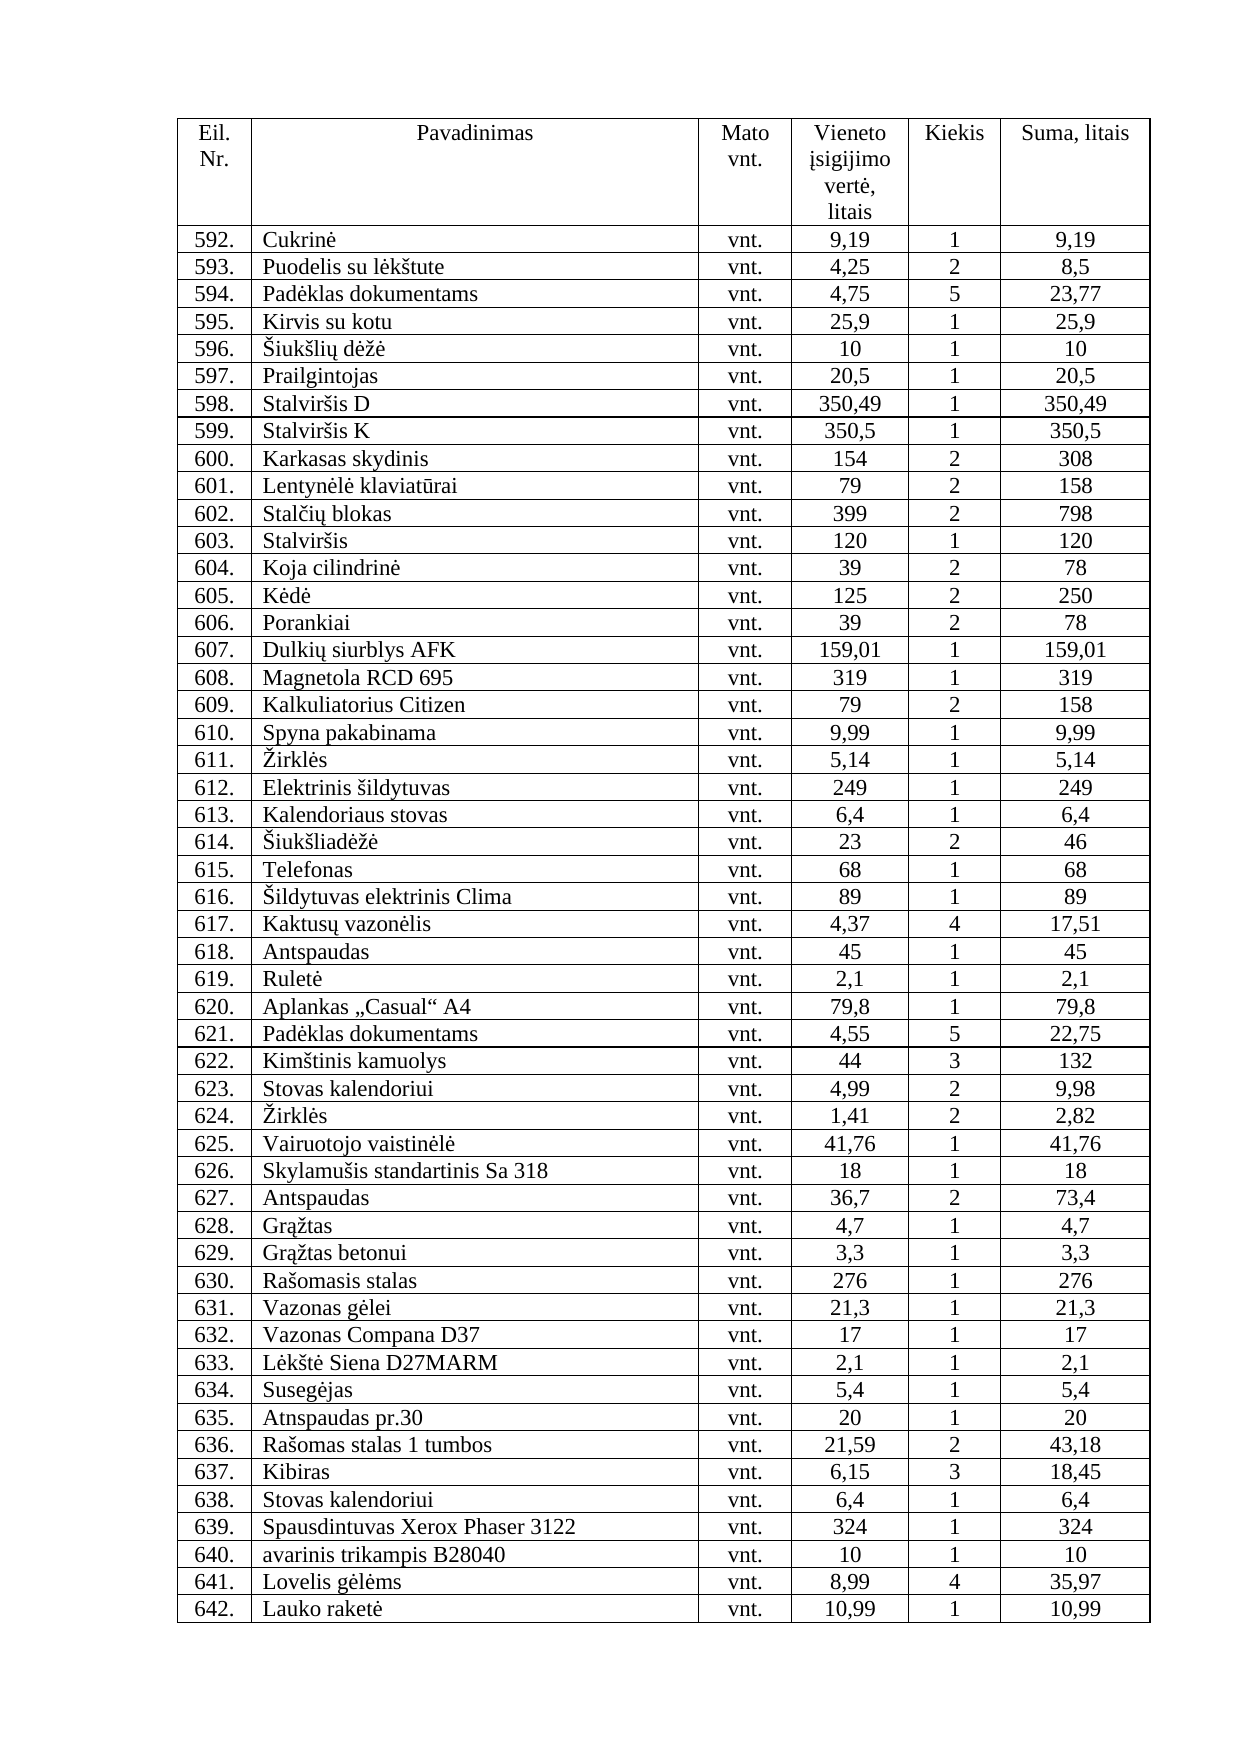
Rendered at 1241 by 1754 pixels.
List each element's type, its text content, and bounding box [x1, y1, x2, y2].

table_cell 604. [178, 554, 251, 581]
table_cell 21,3 [792, 1294, 908, 1320]
table_cell 1 [909, 719, 1000, 745]
table_cell 599. [178, 418, 251, 444]
table_cell 1 [909, 1130, 1000, 1156]
table_cell 89 [792, 883, 908, 909]
table_cell 9,98 [1001, 1075, 1149, 1101]
table_cell 6,15 [792, 1459, 908, 1485]
table_cell Rašomas stalas 1 tumbos [252, 1431, 698, 1457]
table_cell vnt. [699, 1294, 791, 1320]
table_cell 79,8 [1001, 993, 1149, 1019]
table_cell 634. [178, 1376, 251, 1403]
table_cell 4,37 [792, 911, 908, 937]
table_cell 2 [909, 253, 1000, 279]
table_cell vnt. [699, 609, 791, 636]
table_cell vnt. [699, 1349, 791, 1375]
table_cell 620. [178, 993, 251, 1019]
table_cell vnt. [699, 1130, 791, 1156]
table_cell vnt. [699, 582, 791, 608]
table_cell 41,76 [1001, 1130, 1149, 1156]
table_cell vnt. [699, 1459, 791, 1485]
table_cell vnt. [699, 664, 791, 690]
table_cell 46 [1001, 828, 1149, 855]
table_cell 1 [909, 1349, 1000, 1375]
table_cell 120 [792, 527, 908, 553]
table_cell 595. [178, 308, 251, 334]
table_cell vnt. [699, 280, 791, 307]
table_cell Padėklas dokumentams [252, 280, 698, 307]
table_cell 1 [909, 993, 1000, 1019]
table_cell 10,99 [1001, 1595, 1149, 1622]
table_cell 78 [1001, 554, 1149, 581]
table_cell vnt. [699, 1513, 791, 1539]
table_cell Ruletė [252, 965, 698, 992]
table_cell 635. [178, 1404, 251, 1430]
table_cell 6,4 [792, 801, 908, 827]
table_cell Stovas kalendoriui [252, 1075, 698, 1101]
table_cell 617. [178, 911, 251, 937]
table_cell 613. [178, 801, 251, 827]
table_cell 308 [1001, 445, 1149, 471]
table_cell 20,5 [1001, 363, 1149, 389]
table_cell vnt. [699, 828, 791, 855]
table_cell vnt. [699, 938, 791, 964]
table_cell Vazonas Compana D37 [252, 1321, 698, 1348]
table_cell 1 [909, 308, 1000, 334]
table_cell 132 [1001, 1048, 1149, 1074]
table_cell 1 [909, 1157, 1000, 1183]
table_cell 612. [178, 774, 251, 800]
table_cell vnt. [699, 1321, 791, 1348]
table_cell 2 [909, 582, 1000, 608]
table_cell 23 [792, 828, 908, 855]
table_cell 622. [178, 1048, 251, 1074]
table_cell 9,19 [792, 226, 908, 252]
table_cell vnt. [699, 965, 791, 992]
table_cell 2 [909, 1185, 1000, 1211]
table_cell 597. [178, 363, 251, 389]
table_cell Antspaudas [252, 938, 698, 964]
table_cell 10 [792, 1541, 908, 1567]
table_cell 4,99 [792, 1075, 908, 1101]
table_cell Prailgintojas [252, 363, 698, 389]
table_cell vnt. [699, 774, 791, 800]
table_cell 20 [792, 1404, 908, 1430]
table_cell vnt. [699, 554, 791, 581]
table_cell Cukrinė [252, 226, 698, 252]
table_cell 10 [792, 335, 908, 362]
table_cell 1 [909, 1376, 1000, 1403]
table_cell vnt. [699, 1431, 791, 1457]
table_cell 324 [1001, 1513, 1149, 1539]
table_cell Spyna pakabinama [252, 719, 698, 745]
table_cell 596. [178, 335, 251, 362]
table_cell 3 [909, 1048, 1000, 1074]
table_cell Lėkštė Siena D27MARM [252, 1349, 698, 1375]
table_header Eil. Nr. [178, 119, 251, 224]
table_cell 618. [178, 938, 251, 964]
table_cell Aplankas „Casual“ A4 [252, 993, 698, 1019]
table_cell 4 [909, 911, 1000, 937]
table_cell 21,59 [792, 1431, 908, 1457]
table_cell Telefonas [252, 856, 698, 882]
table_cell 629. [178, 1239, 251, 1266]
table_cell 2 [909, 1431, 1000, 1457]
table_cell vnt. [699, 1541, 791, 1567]
table_cell Kimštinis kamuolys [252, 1048, 698, 1074]
table_cell 642. [178, 1595, 251, 1622]
table_cell 43,18 [1001, 1431, 1149, 1457]
table_cell 1 [909, 1212, 1000, 1238]
table_cell 602. [178, 500, 251, 526]
table_cell vnt. [699, 746, 791, 772]
table_cell vnt. [699, 1568, 791, 1594]
table_cell 22,75 [1001, 1020, 1149, 1046]
table_cell 607. [178, 637, 251, 663]
table_cell 1 [909, 226, 1000, 252]
table_cell vnt. [699, 445, 791, 471]
table_cell 17,51 [1001, 911, 1149, 937]
table_cell 350,5 [1001, 418, 1149, 444]
table_cell 10 [1001, 1541, 1149, 1567]
table_cell 125 [792, 582, 908, 608]
table_cell vnt. [699, 1048, 791, 1074]
table_cell 18 [792, 1157, 908, 1183]
table_cell 1 [909, 1541, 1000, 1567]
table_cell 45 [792, 938, 908, 964]
table_cell Šiukšlių dėžė [252, 335, 698, 362]
table_cell 641. [178, 1568, 251, 1594]
table_cell 158 [1001, 472, 1149, 498]
table_cell 1 [909, 1404, 1000, 1430]
table_cell Grąžtas [252, 1212, 698, 1238]
table_cell 614. [178, 828, 251, 855]
table_cell Vazonas gėlei [252, 1294, 698, 1320]
table_cell 35,97 [1001, 1568, 1149, 1594]
table_cell 1,41 [792, 1102, 908, 1129]
table_cell 600. [178, 445, 251, 471]
table_cell 39 [792, 554, 908, 581]
table_cell 630. [178, 1267, 251, 1293]
table_cell 1 [909, 1239, 1000, 1266]
table_cell Stalviršis [252, 527, 698, 553]
table_cell 598. [178, 390, 251, 416]
table_cell vnt. [699, 226, 791, 252]
table_cell 17 [792, 1321, 908, 1348]
table_cell 159,01 [792, 637, 908, 663]
table_cell 2,1 [792, 1349, 908, 1375]
table_cell vnt. [699, 1486, 791, 1512]
table_cell 79,8 [792, 993, 908, 1019]
table_cell Kalkuliatorius Citizen [252, 691, 698, 718]
table_cell Kibiras [252, 1459, 698, 1485]
table_cell vnt. [699, 363, 791, 389]
table_cell 625. [178, 1130, 251, 1156]
table_cell vnt. [699, 253, 791, 279]
table_cell 798 [1001, 500, 1149, 526]
table_cell 640. [178, 1541, 251, 1567]
table_cell 615. [178, 856, 251, 882]
table_cell 1 [909, 965, 1000, 992]
table_cell vnt. [699, 691, 791, 718]
table_cell 1 [909, 1513, 1000, 1539]
table_cell 78 [1001, 609, 1149, 636]
table_cell 1 [909, 801, 1000, 827]
table_cell vnt. [699, 801, 791, 827]
table_cell 324 [792, 1513, 908, 1539]
table_cell vnt. [699, 993, 791, 1019]
table_cell vnt. [699, 472, 791, 498]
table_header Mato vnt. [699, 119, 791, 224]
table_cell vnt. [699, 1185, 791, 1211]
table_cell Šildytuvas elektrinis Clima [252, 883, 698, 909]
table_cell 636. [178, 1431, 251, 1457]
table_cell 120 [1001, 527, 1149, 553]
table_cell 250 [1001, 582, 1149, 608]
table_cell Lovelis gėlėms [252, 1568, 698, 1594]
table_cell Magnetola RCD 695 [252, 664, 698, 690]
table_cell vnt. [699, 418, 791, 444]
table_cell 3,3 [792, 1239, 908, 1266]
table_cell 1 [909, 774, 1000, 800]
table_cell 639. [178, 1513, 251, 1539]
table_cell 611. [178, 746, 251, 772]
table_cell Stovas kalendoriui [252, 1486, 698, 1512]
table_cell 249 [792, 774, 908, 800]
table_cell 319 [792, 664, 908, 690]
table_cell 633. [178, 1349, 251, 1375]
table_cell vnt. [699, 390, 791, 416]
table_cell 626. [178, 1157, 251, 1183]
table_cell 21,3 [1001, 1294, 1149, 1320]
table_cell 4,25 [792, 253, 908, 279]
table_cell Rašomasis stalas [252, 1267, 698, 1293]
table_cell Stalviršis K [252, 418, 698, 444]
table_cell 638. [178, 1486, 251, 1512]
table_cell 41,76 [792, 1130, 908, 1156]
table_cell 1 [909, 1595, 1000, 1622]
table_cell 68 [792, 856, 908, 882]
table_cell 1 [909, 856, 1000, 882]
table_cell 399 [792, 500, 908, 526]
table_cell 6,4 [1001, 801, 1149, 827]
table_cell 1 [909, 527, 1000, 553]
table_cell 73,4 [1001, 1185, 1149, 1211]
table_cell 10,99 [792, 1595, 908, 1622]
table_cell 8,99 [792, 1568, 908, 1594]
table_cell Lauko raketė [252, 1595, 698, 1622]
table_cell Koja cilindrinė [252, 554, 698, 581]
table_cell vnt. [699, 911, 791, 937]
table_cell 159,01 [1001, 637, 1149, 663]
table_cell 5,4 [1001, 1376, 1149, 1403]
table_cell 158 [1001, 691, 1149, 718]
table_cell 632. [178, 1321, 251, 1348]
table_cell 627. [178, 1185, 251, 1211]
table_cell Spausdintuvas Xerox Phaser 3122 [252, 1513, 698, 1539]
table_cell vnt. [699, 308, 791, 334]
table_cell Skylamušis standartinis Sa 318 [252, 1157, 698, 1183]
table_cell 1 [909, 938, 1000, 964]
table_header Pavadinimas [252, 119, 698, 224]
table_cell 25,9 [792, 308, 908, 334]
table_cell 276 [1001, 1267, 1149, 1293]
table_cell 2 [909, 445, 1000, 471]
table_cell Stalčių blokas [252, 500, 698, 526]
table_cell Puodelis su lėkštute [252, 253, 698, 279]
table_cell 9,99 [1001, 719, 1149, 745]
table_cell vnt. [699, 1404, 791, 1430]
table_cell 1 [909, 664, 1000, 690]
table_cell vnt. [699, 1020, 791, 1046]
table_cell 610. [178, 719, 251, 745]
table_cell 68 [1001, 856, 1149, 882]
table_cell vnt. [699, 1376, 791, 1403]
table_cell 25,9 [1001, 308, 1149, 334]
table_cell vnt. [699, 527, 791, 553]
table_cell 1 [909, 335, 1000, 362]
table_cell vnt. [699, 1075, 791, 1101]
table_cell 5 [909, 1020, 1000, 1046]
table_cell 2,1 [792, 965, 908, 992]
table_cell 2,82 [1001, 1102, 1149, 1129]
table_cell 619. [178, 965, 251, 992]
table_cell Kaktusų vazonėlis [252, 911, 698, 937]
table_cell 608. [178, 664, 251, 690]
table_cell 4,7 [1001, 1212, 1149, 1238]
table_cell 4,7 [792, 1212, 908, 1238]
table_cell Vairuotojo vaistinėlė [252, 1130, 698, 1156]
table_cell 601. [178, 472, 251, 498]
table_cell 1 [909, 746, 1000, 772]
table_cell 2 [909, 472, 1000, 498]
table_cell 18,45 [1001, 1459, 1149, 1485]
table_cell 9,19 [1001, 226, 1149, 252]
table_cell Karkasas skydinis [252, 445, 698, 471]
table_cell 4,75 [792, 280, 908, 307]
table_cell vnt. [699, 1157, 791, 1183]
table_cell Padėklas dokumentams [252, 1020, 698, 1046]
table_cell vnt. [699, 1239, 791, 1266]
table_cell 2,1 [1001, 1349, 1149, 1375]
table_cell 623. [178, 1075, 251, 1101]
table_cell 605. [178, 582, 251, 608]
table_cell 592. [178, 226, 251, 252]
table_cell 609. [178, 691, 251, 718]
table_cell 5,4 [792, 1376, 908, 1403]
table_cell 1 [909, 1294, 1000, 1320]
table_cell vnt. [699, 1595, 791, 1622]
table_cell 350,5 [792, 418, 908, 444]
table_cell Žirklės [252, 746, 698, 772]
table_cell Kalendoriaus stovas [252, 801, 698, 827]
table_cell 2 [909, 828, 1000, 855]
table_cell 621. [178, 1020, 251, 1046]
table_cell Lentynėlė klaviatūrai [252, 472, 698, 498]
table_cell 2 [909, 554, 1000, 581]
table_cell Grąžtas betonui [252, 1239, 698, 1266]
table_cell Atnspaudas pr.30 [252, 1404, 698, 1430]
table_cell 616. [178, 883, 251, 909]
table_cell 36,7 [792, 1185, 908, 1211]
table_cell 17 [1001, 1321, 1149, 1348]
table_cell 8,5 [1001, 253, 1149, 279]
table_cell 319 [1001, 664, 1149, 690]
table_cell 79 [792, 472, 908, 498]
table_cell 603. [178, 527, 251, 553]
table_cell Antspaudas [252, 1185, 698, 1211]
table_cell 276 [792, 1267, 908, 1293]
table_cell 5 [909, 280, 1000, 307]
table_cell 4,55 [792, 1020, 908, 1046]
table_cell 4 [909, 1568, 1000, 1594]
table_cell 637. [178, 1459, 251, 1485]
table_cell 45 [1001, 938, 1149, 964]
table_cell 1 [909, 390, 1000, 416]
table_header Kiekis [909, 119, 1000, 224]
table_cell 1 [909, 363, 1000, 389]
table_cell vnt. [699, 1267, 791, 1293]
table_cell vnt. [699, 637, 791, 663]
table_cell 2,1 [1001, 965, 1149, 992]
table_cell 1 [909, 418, 1000, 444]
table_cell 2 [909, 609, 1000, 636]
table_cell 20,5 [792, 363, 908, 389]
table_cell Žirklės [252, 1102, 698, 1129]
table_cell 5,14 [1001, 746, 1149, 772]
table_cell 44 [792, 1048, 908, 1074]
table_cell vnt. [699, 1212, 791, 1238]
table_cell 606. [178, 609, 251, 636]
table_cell 2 [909, 691, 1000, 718]
table_cell 2 [909, 1075, 1000, 1101]
table_cell vnt. [699, 335, 791, 362]
table_cell 10 [1001, 335, 1149, 362]
table_cell 350,49 [792, 390, 908, 416]
table_cell 6,4 [1001, 1486, 1149, 1512]
table_cell 6,4 [792, 1486, 908, 1512]
table_cell 9,99 [792, 719, 908, 745]
table_cell 2 [909, 500, 1000, 526]
table_cell Dulkių siurblys AFK [252, 637, 698, 663]
table_cell 249 [1001, 774, 1149, 800]
table_cell Kirvis su kotu [252, 308, 698, 334]
table_cell vnt. [699, 883, 791, 909]
table_cell 1 [909, 883, 1000, 909]
table_cell 2 [909, 1102, 1000, 1129]
table_cell Šiukšliadėžė [252, 828, 698, 855]
table_cell Susegėjas [252, 1376, 698, 1403]
table_cell 350,49 [1001, 390, 1149, 416]
table_cell 20 [1001, 1404, 1149, 1430]
table_cell 593. [178, 253, 251, 279]
table_cell 1 [909, 1267, 1000, 1293]
table_cell 79 [792, 691, 908, 718]
table_cell Elektrinis šildytuvas [252, 774, 698, 800]
table_cell 594. [178, 280, 251, 307]
table_cell 1 [909, 1486, 1000, 1512]
table_cell 23,77 [1001, 280, 1149, 307]
table_cell avarinis trikampis B28040 [252, 1541, 698, 1567]
table_cell vnt. [699, 500, 791, 526]
table_header Vieneto įsigijimo vertė, litais [792, 119, 908, 224]
table_cell 1 [909, 1321, 1000, 1348]
table_cell 18 [1001, 1157, 1149, 1183]
table_cell 628. [178, 1212, 251, 1238]
table_cell 624. [178, 1102, 251, 1129]
table_cell Porankiai [252, 609, 698, 636]
table_cell 89 [1001, 883, 1149, 909]
table_cell Kėdė [252, 582, 698, 608]
table_cell 154 [792, 445, 908, 471]
table_cell 631. [178, 1294, 251, 1320]
table_cell vnt. [699, 719, 791, 745]
table_cell vnt. [699, 1102, 791, 1129]
table_cell 1 [909, 637, 1000, 663]
table_cell vnt. [699, 856, 791, 882]
table_cell 5,14 [792, 746, 908, 772]
table_cell 39 [792, 609, 908, 636]
table_cell Stalviršis D [252, 390, 698, 416]
table_header Suma, litais [1001, 119, 1149, 224]
table_cell 3,3 [1001, 1239, 1149, 1266]
table_cell 3 [909, 1459, 1000, 1485]
